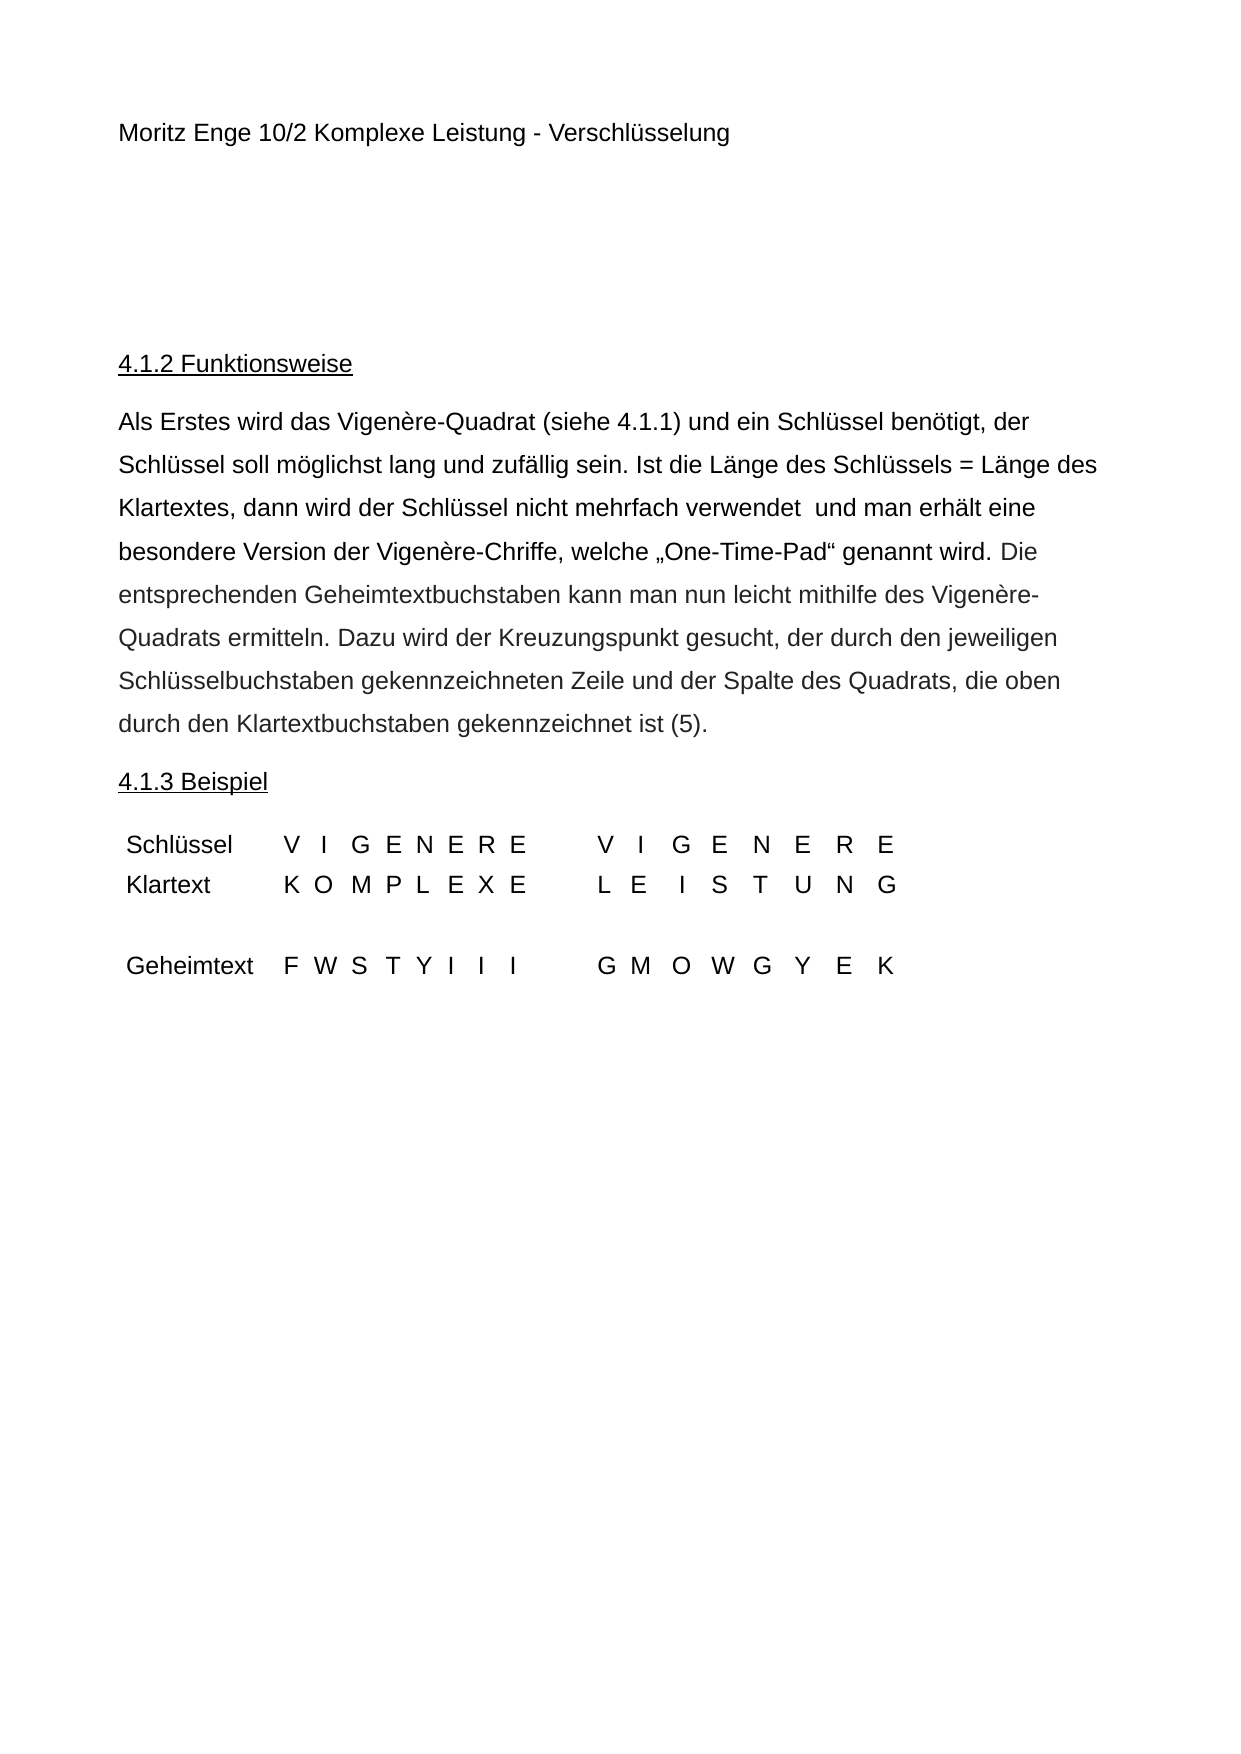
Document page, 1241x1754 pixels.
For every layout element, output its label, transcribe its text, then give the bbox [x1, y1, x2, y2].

table_cell I [504, 945, 534, 985]
table_cell [575, 905, 591, 945]
table_cell S [705, 865, 747, 905]
table_cell [747, 905, 788, 945]
table_cell [575, 865, 591, 905]
table_header E [442, 825, 472, 865]
table_cell K [278, 865, 308, 905]
table_cell E [504, 865, 534, 905]
table_cell S [345, 945, 379, 985]
table_cell [830, 905, 871, 945]
text Als Erstes wird das Vigenère-Quadrat (siehe 4.1.1) und ein Schlüssel benötigt, der Schlüssel soll möglichst lang und zufällig sein. Ist die Länge des Schlüssels = Länge des Klartextes, dann wird der Schlüssel nicht mehrfach verwendet und man erhält eine besondere Version der Vigenère-Chriffe, welche „One-Time-Pad“ genannt wird. Die entsprechenden Geheimtextbuchstaben kann man nun leicht mithilfe des Vigenère-Quadrats ermitteln. Dazu wird der Kreuzungspunkt gesucht, der durch den jeweiligen Schlüsselbuchstaben gekennzeichneten Zeile und der Spalte des Quadrats, die oben durch den Klartextbuchstaben gekennzeichnet ist (5). [118, 407, 1122, 738]
table_cell [591, 905, 624, 945]
table_header V [278, 825, 308, 865]
table_header E [788, 825, 830, 865]
table_cell W [308, 945, 345, 985]
table_header R [830, 825, 871, 865]
table_cell Geheimtext [120, 945, 262, 985]
table_cell L [410, 865, 442, 905]
table_cell U [788, 865, 830, 905]
table_cell O [666, 945, 705, 985]
table_cell E [442, 865, 472, 905]
table_cell I [442, 945, 472, 985]
table_cell I [472, 945, 503, 985]
table_cell [345, 905, 379, 945]
table_cell [262, 945, 277, 985]
table_header [262, 825, 277, 865]
table_header R [472, 825, 503, 865]
table_cell G [591, 945, 624, 985]
table_cell T [747, 865, 788, 905]
text 4.1.2 Funktionsweise [118, 349, 1122, 378]
table_cell X [472, 865, 503, 905]
table_cell [534, 905, 575, 945]
table_cell [788, 905, 830, 945]
table_cell N [830, 865, 871, 905]
table_cell L [591, 865, 624, 905]
table_cell W [705, 945, 747, 985]
table_cell [262, 865, 277, 905]
table_header I [624, 825, 666, 865]
table_header E [504, 825, 534, 865]
table_cell [472, 905, 503, 945]
text 4.1.3 Beispiel [118, 767, 1122, 796]
table_cell E [624, 865, 666, 905]
table_cell O [308, 865, 345, 905]
table_header N [410, 825, 442, 865]
table_cell E [830, 945, 871, 985]
table_cell [380, 905, 410, 945]
table_cell [504, 905, 534, 945]
table_header E [871, 825, 913, 865]
table_cell [120, 905, 262, 945]
table_cell K [871, 945, 913, 985]
table_cell I [666, 865, 705, 905]
table_cell [410, 905, 442, 945]
table_cell G [747, 945, 788, 985]
table_cell [871, 905, 913, 945]
table_cell [278, 905, 308, 945]
table_cell [575, 945, 591, 985]
table_header E [380, 825, 410, 865]
table_header G [666, 825, 705, 865]
table_cell Y [788, 945, 830, 985]
table_cell M [345, 865, 379, 905]
table_header N [747, 825, 788, 865]
table_cell [308, 905, 345, 945]
table_cell [442, 905, 472, 945]
table_cell [624, 905, 666, 945]
table_cell M [624, 945, 666, 985]
table_header Schlüssel [120, 825, 262, 865]
table_cell F [278, 945, 308, 985]
table_header V [591, 825, 624, 865]
table_cell G [871, 865, 913, 905]
table_cell P [380, 865, 410, 905]
table_header [575, 825, 591, 865]
table_cell [534, 865, 575, 905]
table_header G [345, 825, 379, 865]
table_cell [262, 905, 277, 945]
table_cell [705, 905, 747, 945]
table_header [534, 825, 575, 865]
table_cell [666, 905, 705, 945]
table_header E [705, 825, 747, 865]
table_cell T [380, 945, 410, 985]
table_cell Klartext [120, 865, 262, 905]
table_header I [308, 825, 345, 865]
table_cell [534, 945, 575, 985]
table_cell Y [410, 945, 442, 985]
